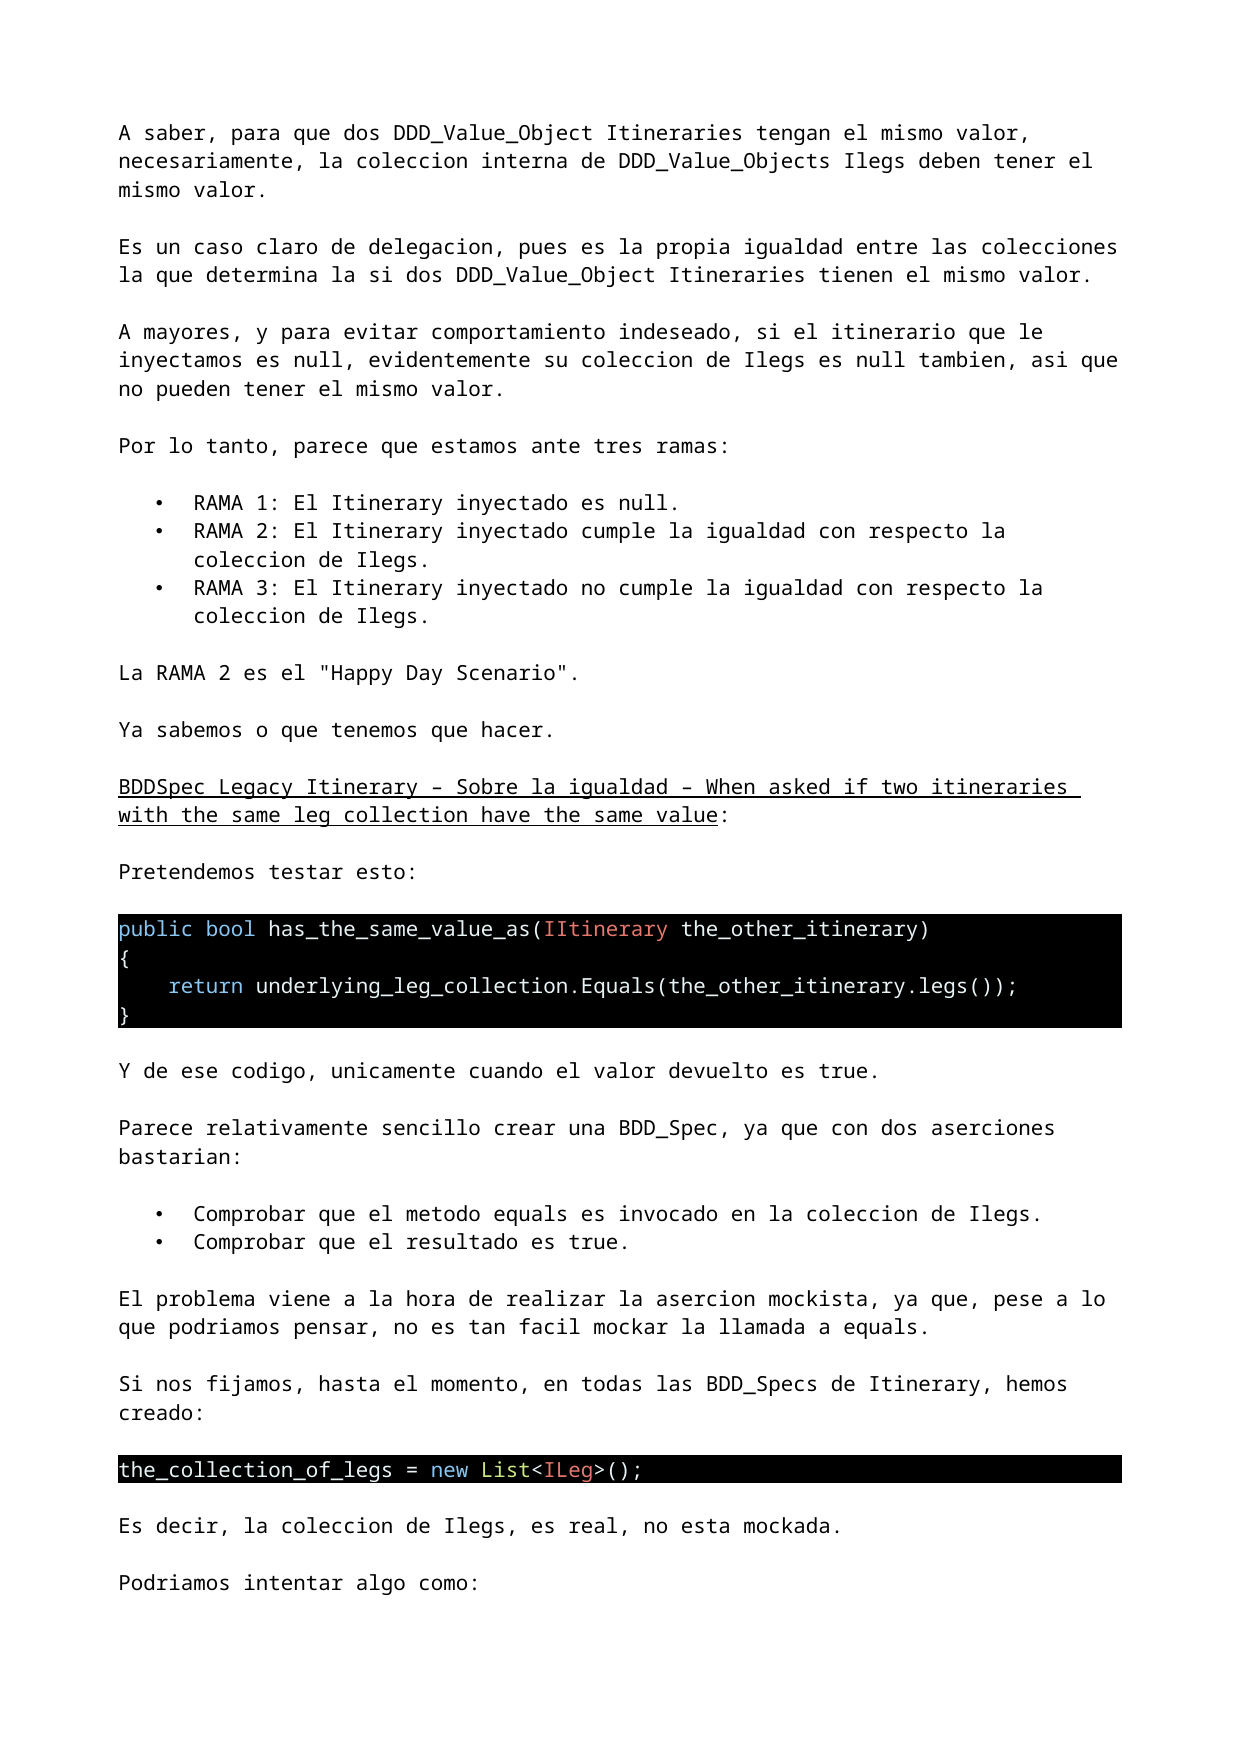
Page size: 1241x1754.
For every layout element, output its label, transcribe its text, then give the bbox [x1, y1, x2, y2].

text { [118, 943, 1122, 971]
list RAMA 1: El Itinerary inyectado es null. [156, 488, 1122, 516]
text A mayores, y para evitar comportamiento indeseado, si el itinerario que le inyectamos es null, evidentemente su coleccion de Ilegs es null tambien, asi que no pueden tener el mismo valor. [118, 317, 1122, 402]
list RAMA 2: El Itinerary inyectado cumple la igualdad con respecto la coleccion de Ilegs. [156, 516, 1122, 573]
text Pretendemos testar esto: [118, 857, 1122, 886]
list Comprobar que el resultado es true. [156, 1227, 1122, 1256]
text public bool has_the_same_value_as(IItinerary the_other_itinerary) [118, 914, 1122, 943]
text Por lo tanto, parece que estamos ante tres ramas: [118, 431, 1122, 459]
text } [118, 1000, 1122, 1028]
text Es decir, la coleccion de Ilegs, es real, no esta mockada. [118, 1512, 1122, 1540]
text Ya sabemos o que tenemos que hacer. [118, 715, 1122, 744]
text return underlying_leg_collection.Equals(the_other_itinerary.legs()); [118, 971, 1122, 1000]
list RAMA 3: El Itinerary inyectado no cumple la igualdad con respecto la coleccion de Ilegs. [156, 573, 1122, 630]
text BDDSpec Legacy Itinerary – Sobre la igualdad – When asked if two itineraries with the same leg collection have the same value: [118, 772, 1122, 829]
text Parece relativamente sencillo crear una BDD_Spec, ya que con dos aserciones bastarian: [118, 1113, 1122, 1170]
text A saber, para que dos DDD_Value_Object Itineraries tengan el mismo valor, necesariamente, la coleccion interna de DDD_Value_Objects Ilegs deben tener el mismo valor. [118, 118, 1122, 203]
text Es un caso claro de delegacion, pues es la propia igualdad entre las colecciones la que determina la si dos DDD_Value_Object Itineraries tienen el mismo valor. [118, 232, 1122, 289]
list Comprobar que el metodo equals es invocado en la coleccion de Ilegs. [156, 1199, 1122, 1227]
text La RAMA 2 es el "Happy Day Scenario". [118, 658, 1122, 687]
text the_collection_of_legs = new List<ILeg>(); [118, 1455, 1122, 1483]
text El problema viene a la hora de realizar la asercion mockista, ya que, pese a lo que podriamos pensar, no es tan facil mockar la llamada a equals. [118, 1284, 1122, 1341]
text Podriamos intentar algo como: [118, 1568, 1122, 1597]
text Y de ese codigo, unicamente cuando el valor devuelto es true. [118, 1057, 1122, 1085]
text Si nos fijamos, hasta el momento, en todas las BDD_Specs de Itinerary, hemos creado: [118, 1369, 1122, 1426]
